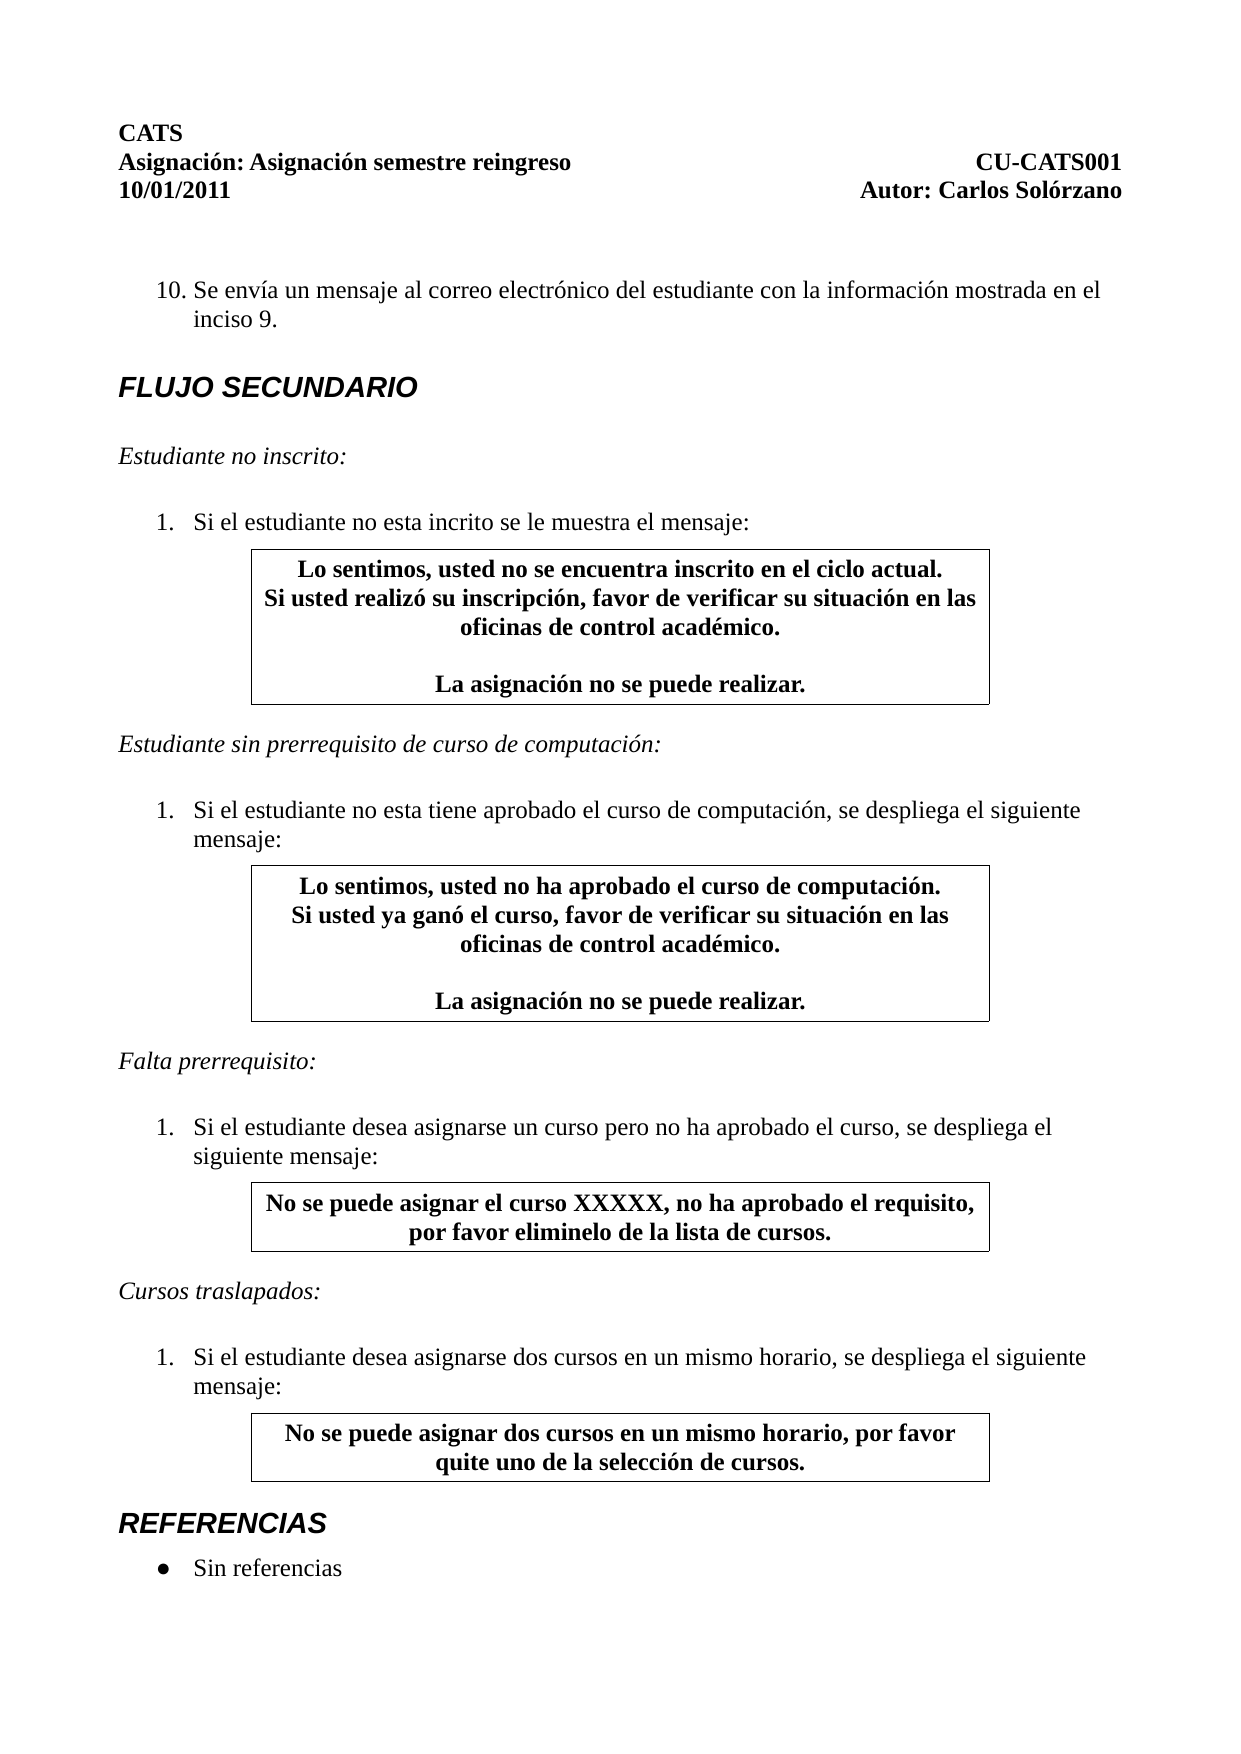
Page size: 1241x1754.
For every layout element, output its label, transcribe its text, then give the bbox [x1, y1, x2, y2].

text ● Sin referencias [156, 1553, 1122, 1581]
text Estudiante no inscrito: [118, 441, 1122, 470]
table_header Lo sentimos, usted no se encuentra inscrito en el ciclo actual. Si usted realizó su inscripción, favor de verificar su situación en las oficinas de control académico. La asignación no se puede realizar. [252, 550, 989, 704]
list Si el estudiante desea asignarse dos cursos en un mismo horario, se despliega el siguiente mensaje: [156, 1342, 1122, 1400]
table_header Lo sentimos, usted no ha aprobado el curso de computación. Si usted ya ganó el curso, favor de verificar su situación en las oficinas de control académico. La asignación no se puede realizar. [252, 866, 989, 1021]
text Falta prerrequisito: [118, 1046, 1122, 1074]
list Si el estudiante desea asignarse un curso pero no ha aprobado el curso, se despliega el siguiente mensaje: [156, 1112, 1122, 1169]
list Si el estudiante no esta tiene aprobado el curso de computación, se despliega el siguiente mensaje: [156, 795, 1122, 853]
subtitle REFERENCIAS [118, 1507, 1122, 1540]
text Cursos traslapados: [118, 1276, 1122, 1305]
text Estudiante sin prerrequisito de curso de computación: [118, 729, 1122, 758]
table_header No se puede asignar dos cursos en un mismo horario, por favor quite uno de la selección de cursos. [252, 1414, 989, 1481]
list Si el estudiante no esta incrito se le muestra el mensaje: [156, 507, 1122, 536]
subtitle FLUJO SECUNDARIO [118, 370, 1122, 404]
list Se envía un mensaje al correo electrónico del estudiante con la información mostrada en el inciso 9. [156, 275, 1122, 333]
table_header No se puede asignar el curso XXXXX, no ha aprobado el requisito, por favor eliminelo de la lista de cursos. [252, 1183, 989, 1251]
